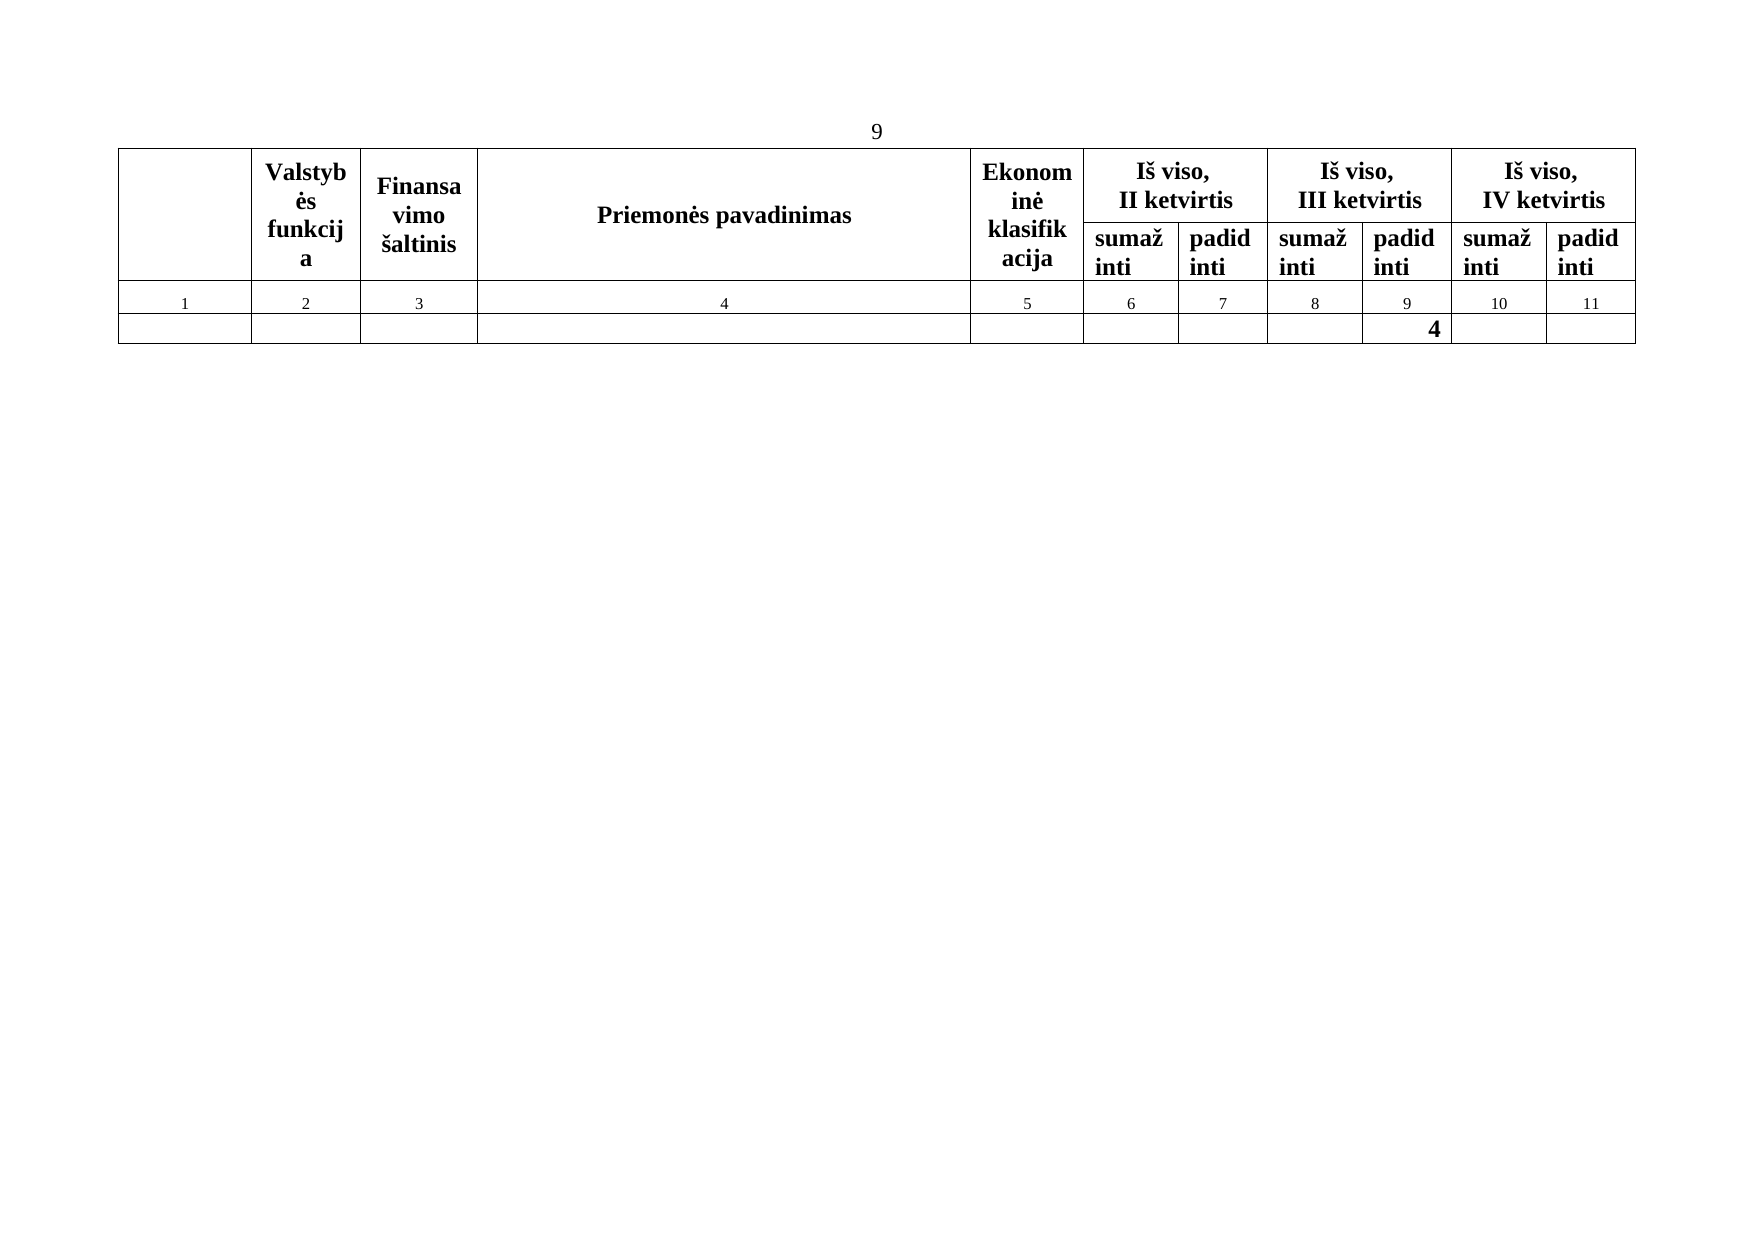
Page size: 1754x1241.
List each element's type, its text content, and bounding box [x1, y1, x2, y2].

table_cell padidinti [1547, 223, 1635, 280]
table_cell 1 [119, 281, 251, 313]
table_cell 3 [361, 281, 477, 313]
table_cell 7 [1179, 281, 1267, 313]
table_cell [1547, 314, 1635, 343]
table_cell [971, 314, 1083, 343]
table_cell 9 [1363, 281, 1451, 313]
table_cell sumažinti [1084, 223, 1178, 280]
table_cell padidinti [1363, 223, 1451, 280]
table_cell padidinti [1179, 223, 1267, 280]
table_cell [119, 314, 251, 343]
table_cell sumažinti [1268, 223, 1362, 280]
table_cell 2 [252, 281, 360, 313]
table_cell 10 [1452, 281, 1546, 313]
table_cell 6 [1084, 281, 1178, 313]
table_cell 8 [1268, 281, 1362, 313]
table_header Valstybės funkcija [252, 149, 360, 280]
table_cell [361, 314, 477, 343]
table_cell [1179, 314, 1267, 343]
table_header Iš viso, IV ketvirtis [1452, 149, 1635, 222]
table_cell 4 [478, 281, 970, 313]
table_cell 4 [1363, 314, 1451, 343]
table_header Priemonės pavadinimas [478, 149, 970, 280]
table_cell [478, 314, 970, 343]
table_cell sumažinti [1452, 223, 1546, 280]
table_cell 11 [1547, 281, 1635, 313]
table_cell [1452, 314, 1546, 343]
table_header Finansavimo šaltinis [361, 149, 477, 280]
table_header Iš viso, III ketvirtis [1268, 149, 1451, 222]
table_header Iš viso, II ketvirtis [1084, 149, 1267, 222]
table_header [119, 149, 251, 280]
table_cell [252, 314, 360, 343]
table_cell [1084, 314, 1178, 343]
table_cell 5 [971, 281, 1083, 313]
table_cell [1268, 314, 1362, 343]
table_header Ekonominė klasifikacija [971, 149, 1083, 280]
